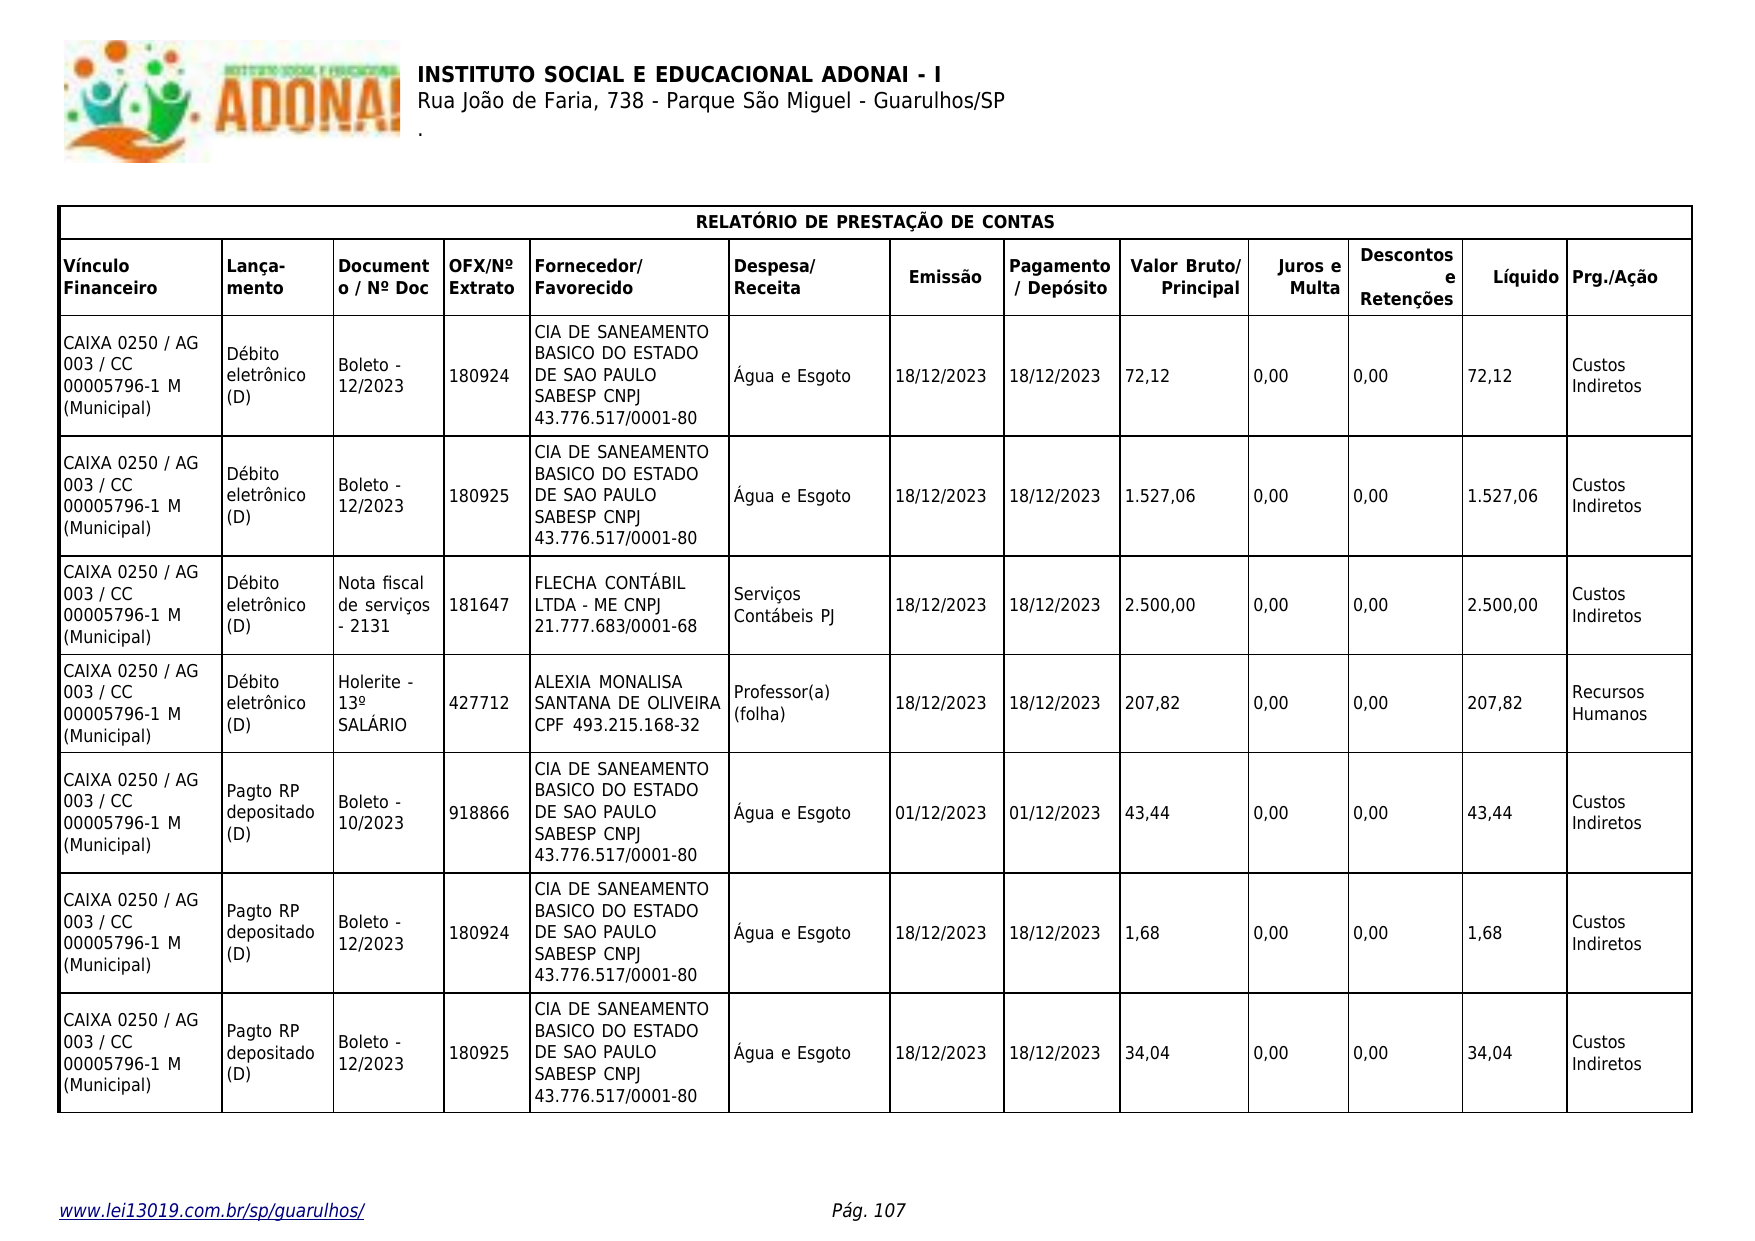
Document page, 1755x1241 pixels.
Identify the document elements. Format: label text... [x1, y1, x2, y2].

table_cell 180924 [445, 316, 529, 435]
table_cell CAIXA 0250 / AG 003 / CC 00005796-1 M (Municipal) [61, 557, 221, 653]
table_cell Boleto - 12/2023 [334, 437, 443, 555]
table_cell 0,00 [1349, 994, 1462, 1112]
table_cell 207,82 [1121, 655, 1248, 752]
table_cell Lança- mento [223, 240, 333, 315]
table_cell 18/12/2023 [891, 655, 1003, 752]
table_cell Água e Esgoto [730, 874, 889, 992]
table_cell Água e Esgoto [730, 994, 889, 1112]
table_cell 0,00 [1249, 557, 1348, 653]
table_cell 0,00 [1349, 316, 1462, 435]
table_cell Serviços Contábeis PJ [730, 557, 889, 653]
table_cell 18/12/2023 [891, 874, 1003, 992]
table_cell Água e Esgoto [730, 316, 889, 435]
table_cell 01/12/2023 [1005, 753, 1119, 872]
table_cell Débito eletrônico (D) [223, 437, 333, 555]
table_cell 181647 [445, 557, 529, 653]
table_cell 18/12/2023 [1005, 655, 1119, 752]
table_cell 1.527,06 [1121, 437, 1248, 555]
table_cell 34,04 [1463, 994, 1566, 1112]
table_cell Boleto - 12/2023 [334, 316, 443, 435]
table_cell Pagamento / Depósito [1005, 240, 1119, 315]
table_cell 18/12/2023 [891, 994, 1003, 1112]
table_cell 2.500,00 [1121, 557, 1248, 653]
table_cell Custos Indiretos [1568, 437, 1691, 555]
table_cell Pagto RP depositado (D) [223, 874, 333, 992]
table_cell Despesa/ Receita [730, 240, 889, 315]
table_cell Água e Esgoto [730, 437, 889, 555]
table_cell 18/12/2023 [1005, 557, 1119, 653]
table_cell 0,00 [1249, 655, 1348, 752]
table_cell 18/12/2023 [891, 557, 1003, 653]
table_cell Vínculo Financeiro [61, 240, 221, 315]
table_cell CAIXA 0250 / AG 003 / CC 00005796-1 M (Municipal) [61, 655, 221, 752]
table_cell 0,00 [1249, 437, 1348, 555]
table_cell Fornecedor/ Favorecido [531, 240, 728, 315]
table_cell CIA DE SANEAMENTO BASICO DO ESTADO DE SAO PAULO SABESP CNPJ 43.776.517/0001-80 [531, 994, 728, 1112]
table_cell 43,44 [1121, 753, 1248, 872]
table_cell CIA DE SANEAMENTO BASICO DO ESTADO DE SAO PAULO SABESP CNPJ 43.776.517/0001-80 [531, 753, 728, 872]
table_cell Débito eletrônico (D) [223, 655, 333, 752]
table_cell Custos Indiretos [1568, 874, 1691, 992]
table_cell 180925 [445, 437, 529, 555]
table_cell 0,00 [1249, 316, 1348, 435]
table_cell Custos Indiretos [1568, 994, 1691, 1112]
table_cell Boleto - 12/2023 [334, 994, 443, 1112]
table_cell Juros e Multa [1249, 240, 1348, 315]
table_cell 43,44 [1463, 753, 1566, 872]
table_cell Custos Indiretos [1568, 753, 1691, 872]
table_cell 72,12 [1121, 316, 1248, 435]
table_cell Custos Indiretos [1568, 316, 1691, 435]
table_cell 18/12/2023 [1005, 994, 1119, 1112]
table_cell 1.527,06 [1463, 437, 1566, 555]
table_cell 18/12/2023 [1005, 874, 1119, 992]
table_cell Água e Esgoto [730, 753, 889, 872]
table_cell Boleto - 12/2023 [334, 874, 443, 992]
table_cell CAIXA 0250 / AG 003 / CC 00005796-1 M (Municipal) [61, 316, 221, 435]
table_cell Valor Bruto/ Principal [1121, 240, 1248, 315]
table_cell Recursos Humanos [1568, 655, 1691, 752]
table_cell 180924 [445, 874, 529, 992]
table_cell 0,00 [1349, 874, 1462, 992]
table_cell CIA DE SANEAMENTO BASICO DO ESTADO DE SAO PAULO SABESP CNPJ 43.776.517/0001-80 [531, 316, 728, 435]
table_cell CIA DE SANEAMENTO BASICO DO ESTADO DE SAO PAULO SABESP CNPJ 43.776.517/0001-80 [531, 874, 728, 992]
table_cell Nota ﬁscal de serviços - 2131 [334, 557, 443, 653]
table_cell Custos Indiretos [1568, 557, 1691, 653]
table_cell 01/12/2023 [891, 753, 1003, 872]
table_cell 0,00 [1249, 874, 1348, 992]
table_cell 18/12/2023 [1005, 316, 1119, 435]
table_cell Boleto - 10/2023 [334, 753, 443, 872]
table_cell 427712 [445, 655, 529, 752]
table_cell Pagto RP depositado (D) [223, 994, 333, 1112]
table_cell Pagto RP depositado (D) [223, 753, 333, 872]
table_cell Professor(a) (folha) [730, 655, 889, 752]
table_cell 0,00 [1249, 753, 1348, 872]
table_cell 1,68 [1463, 874, 1566, 992]
table_cell CIA DE SANEAMENTO BASICO DO ESTADO DE SAO PAULO SABESP CNPJ 43.776.517/0001-80 [531, 437, 728, 555]
table_cell 1,68 [1121, 874, 1248, 992]
table_cell Holerite - 13º SALÁRIO [334, 655, 443, 752]
table_cell CAIXA 0250 / AG 003 / CC 00005796-1 M (Municipal) [61, 874, 221, 992]
table_cell CAIXA 0250 / AG 003 / CC 00005796-1 M (Municipal) [61, 753, 221, 872]
table_cell Emissão [891, 240, 1003, 315]
table_cell Líquido [1463, 240, 1566, 315]
table_cell FLECHA CONTÁBIL LTDA - ME CNPJ 21.777.683/0001-68 [531, 557, 728, 653]
table_cell 34,04 [1121, 994, 1248, 1112]
table_cell 0,00 [1349, 437, 1462, 555]
table_cell Prg./Ação [1568, 240, 1691, 315]
table_cell Débito eletrônico (D) [223, 557, 333, 653]
table_cell Descontos e Retenções [1349, 240, 1462, 315]
table_cell CAIXA 0250 / AG 003 / CC 00005796-1 M (Municipal) [61, 437, 221, 555]
table_cell 18/12/2023 [891, 316, 1003, 435]
table_header RELATÓRIO DE PRESTAÇÃO DE CONTAS [61, 207, 1691, 238]
table_cell 180925 [445, 994, 529, 1112]
table_cell 18/12/2023 [891, 437, 1003, 555]
table_cell CAIXA 0250 / AG 003 / CC 00005796-1 M (Municipal) [61, 994, 221, 1112]
table_cell 0,00 [1249, 994, 1348, 1112]
table_cell 918866 [445, 753, 529, 872]
table_cell ALEXIA MONALISA SANTANA DE OLIVEIRA CPF 493.215.168-32 [531, 655, 728, 752]
table_cell 2.500,00 [1463, 557, 1566, 653]
table_cell Débito eletrônico (D) [223, 316, 333, 435]
table_cell OFX/Nº Extrato [445, 240, 529, 315]
table_cell 0,00 [1349, 753, 1462, 872]
table_cell 207,82 [1463, 655, 1566, 752]
table_cell 72,12 [1463, 316, 1566, 435]
table_cell 0,00 [1349, 655, 1462, 752]
table_cell 18/12/2023 [1005, 437, 1119, 555]
table_cell Document o / Nº Doc [334, 240, 443, 315]
table_cell 0,00 [1349, 557, 1462, 653]
